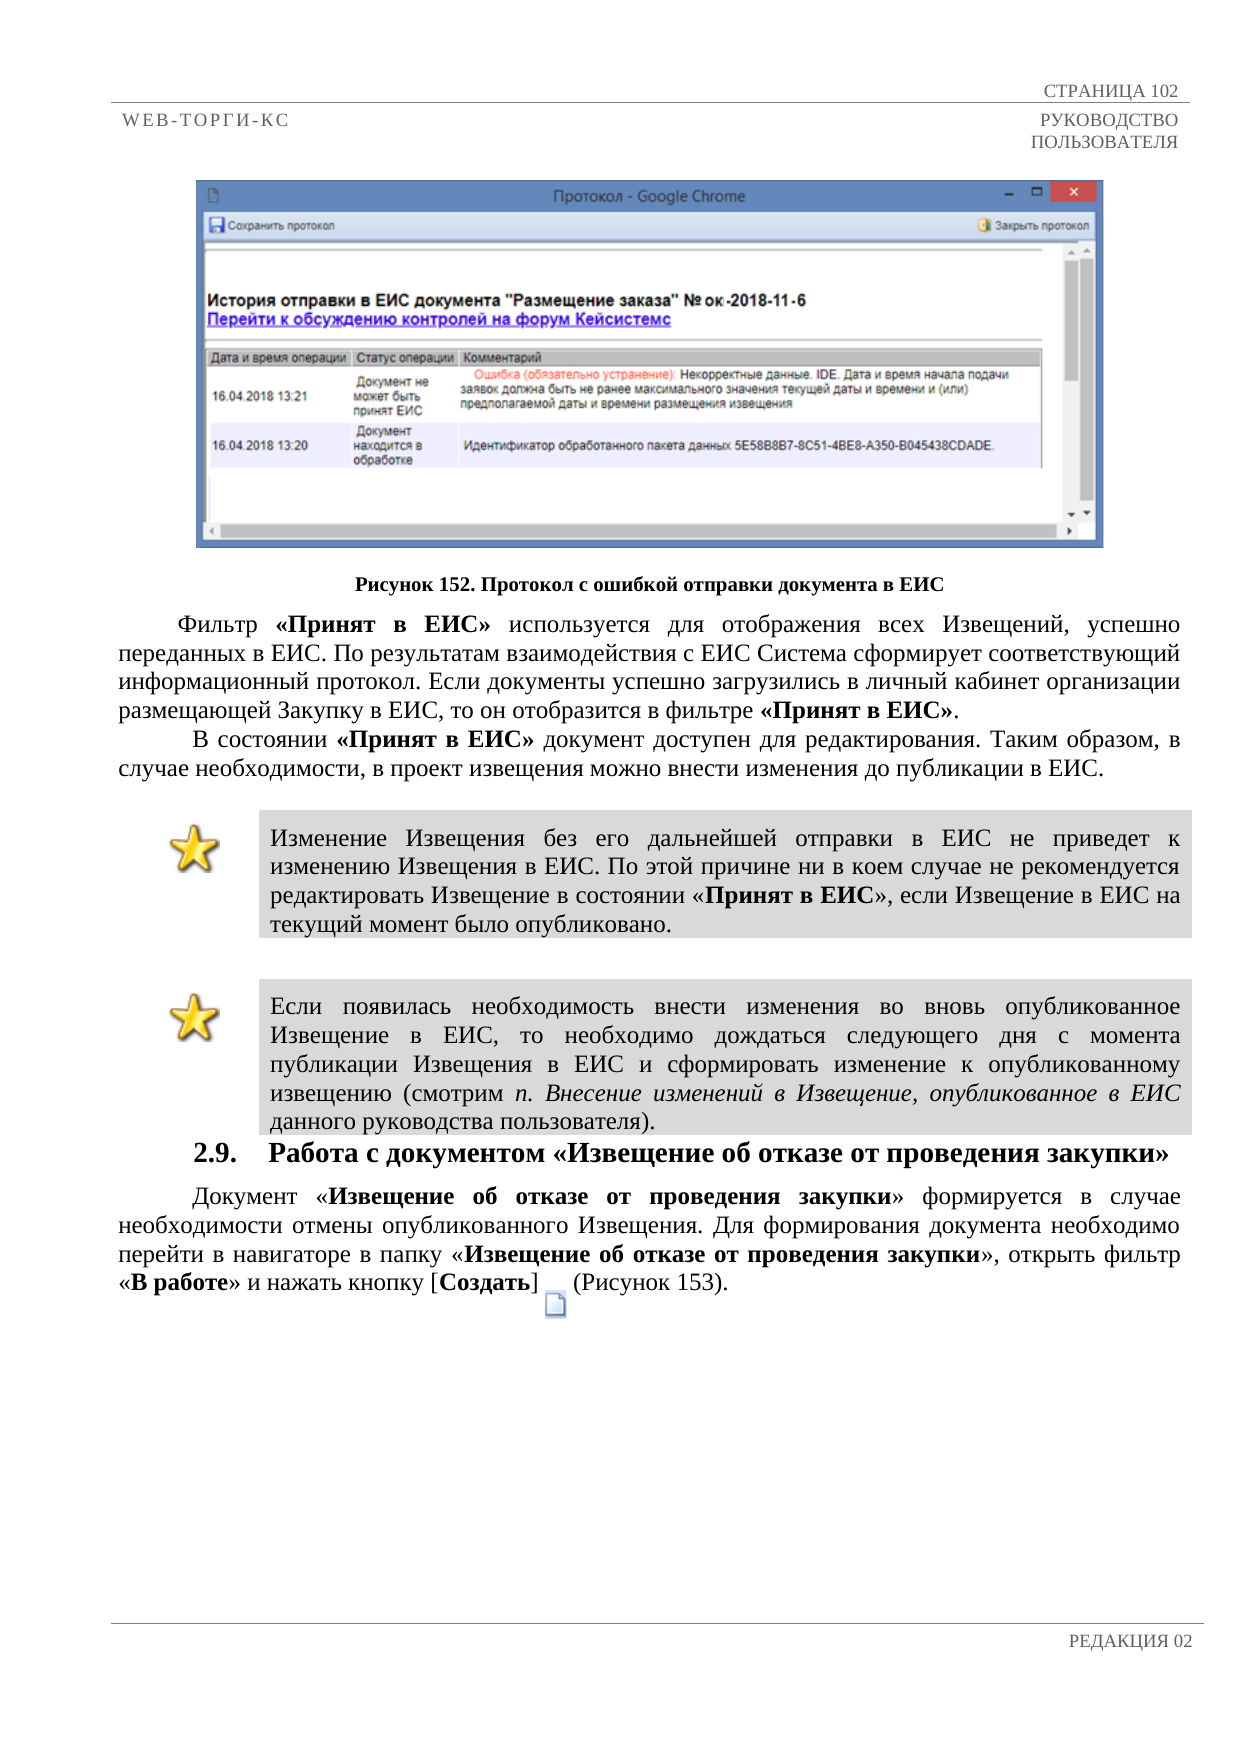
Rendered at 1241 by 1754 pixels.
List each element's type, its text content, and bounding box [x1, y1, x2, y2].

text Фильтр «Принят в ЕИС» используется для отображения всех Извещений, успешно переданных в ЕИС. По результатам взаимодействия с ЕИС Система сформирует соответствующий информационный протокол. Если документы успешно загрузились в личный кабинет организации размещающей Закупку в ЕИС, то он отобразится в фильтре «Принят в ЕИС». [118, 609, 1181, 724]
table_cell [129, 938, 259, 979]
table_cell Если появилась необходимость внести изменения во вновь опубликованное Извещение в ЕИС, то необходимо дождаться следующего дня с момента публикации Извещения в ЕИС и сформировать изменение к опубликованному извещению (смотрим п. 2.8.6 данного руководства пользователя). [259, 979, 1192, 1135]
text Рисунок 152. Протокол с ошибкой отправки документа в ЕИС [118, 572, 1181, 596]
table_cell [259, 938, 1192, 979]
text В состоянии «Принят в ЕИС» документ доступен для редактирования. Таким образом, в случае необходимости, в проект извещения можно внести изменения до публикации в ЕИС. [118, 724, 1181, 781]
text Документ «Извещение об отказе от проведения закупки» формируется в случае необходимости отмены опубликованного Извещения. Для формирования документа необходимо перейти в навигаторе в папку «Извещение об отказе от проведения закупки», открыть фильтр «В работе» и нажать кнопку [Создать] (Рисунок 153). [118, 1181, 1181, 1319]
table_header Изменение Извещения без его дальнейшей отправки в ЕИС не приведет к изменению Извещения в ЕИС. По этой причине ни в коем случае не рекомендуется редактировать Извещение в состоянии «Принят в ЕИС», если Извещение в ЕИС на текущий момент было опубликовано. [259, 810, 1192, 938]
table_cell [129, 979, 259, 1135]
list Работа с документом «Извещение об отказе от проведения закупки» [193, 1135, 1181, 1169]
table_header [129, 810, 259, 938]
